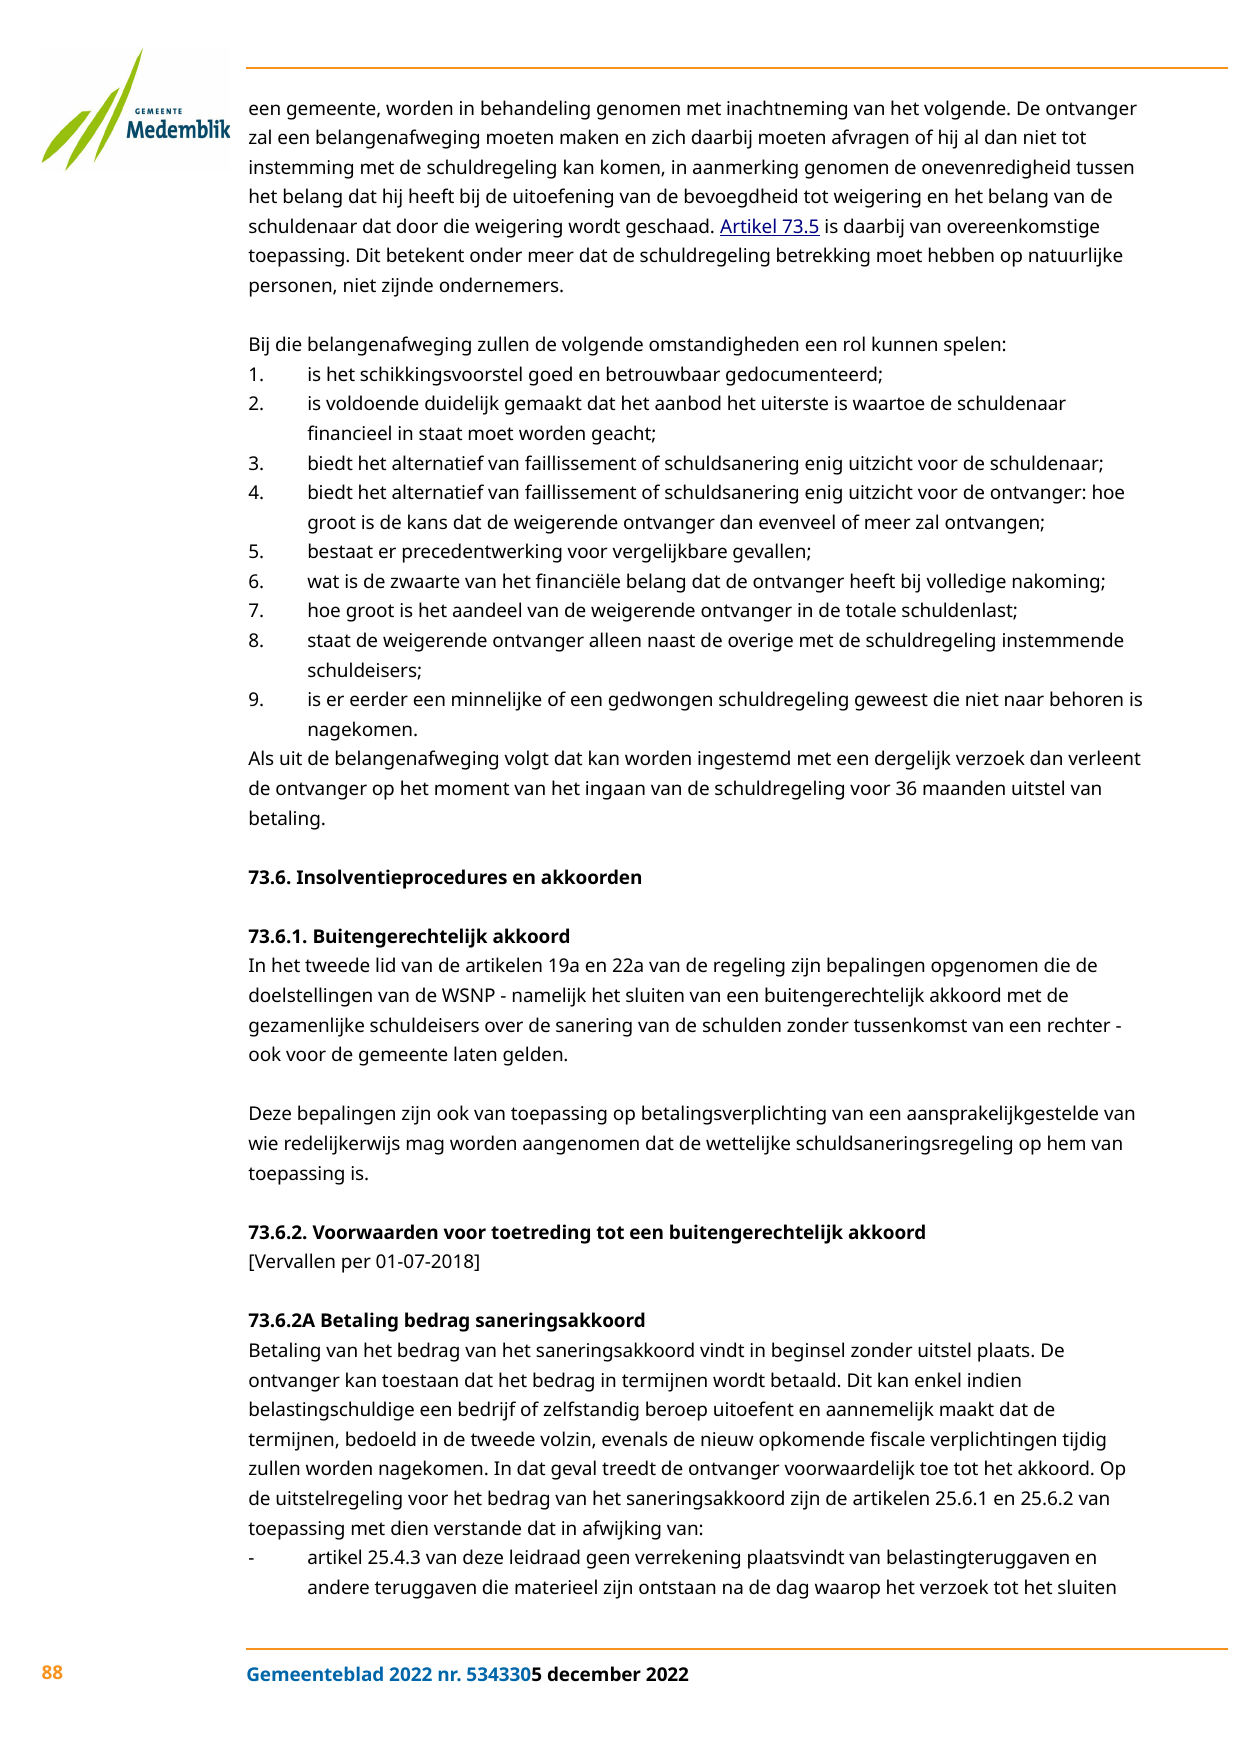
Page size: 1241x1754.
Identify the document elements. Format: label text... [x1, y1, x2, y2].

list artikel 25.4.3 van deze leidraad geen verrekening plaatsvindt van belastingteruggaven en andere teruggaven die materieel zijn ontstaan na de dag waarop het verzoek tot het sluiten [248, 1544, 1152, 1600]
text 73.6.1. Buitengerechtelijk akkoord [248, 923, 1152, 949]
text 73.6.2. Voorwaarden voor toetreding tot een buitengerechtelijk akkoord [248, 1219, 1152, 1245]
text 73.6. Insolventieprocedures en akkoorden [248, 864, 1152, 890]
text 73.6.2A Betaling bedrag saneringsakkoord [248, 1308, 1152, 1333]
list biedt het alternatief van faillissement of schuldsanering enig uitzicht voor de ontvanger: hoe groot is de kans dat de weigerende ontvanger dan evenveel of meer zal ontvangen; [248, 479, 1152, 535]
list is voldoende duidelijk gemaakt dat het aanbod het uiterste is waartoe de schuldenaar financieel in staat moet worden geacht; [248, 391, 1152, 446]
text Deze bepalingen zijn ook van toepassing op betalingsverplichting van een aansprakelijkgestelde van wie redelijkerwijs mag worden aangenomen dat de wettelijke schuldsaneringsregeling op hem van toepassing is. [248, 1101, 1152, 1186]
list staat de weigerende ontvanger alleen naast de overige met de schuldregeling instemmende schuldeisers; [248, 627, 1152, 683]
list is er eerder een minnelijke of een gedwongen schuldregeling geweest die niet naar behoren is nagekomen. [248, 686, 1152, 742]
list bestaat er precedentwerking voor vergelijkbare gevallen; [248, 538, 1152, 564]
list is het schikkingsvoorstel goed en betrouwbaar gedocumenteerd; [248, 361, 1152, 387]
text een gemeente, worden in behandeling genomen met inachtneming van het volgende. De ontvanger zal een belangenafweging moeten maken en zich daarbij moeten afvragen of hij al dan niet tot instemming met de schuldregeling kan komen, in aanmerking genomen de onevenredigheid tussen het belang dat hij heeft bij de uitoefening van de bevoegdheid tot weigering en het belang van de schuldenaar dat door die weigering wordt geschaad. Artikel 73.5 is daarbij van overeenkomstige toepassing. Dit betekent onder meer dat de schuldregeling betrekking moet hebben op natuurlijke personen, niet zijnde ondernemers. [248, 95, 1152, 298]
list biedt het alternatief van faillissement of schuldsanering enig uitzicht voor de schuldenaar; [248, 450, 1152, 476]
text Betaling van het bedrag van het saneringsakkoord vindt in beginsel zonder uitstel plaats. De ontvanger kan toestaan dat het bedrag in termijnen wordt betaald. Dit kan enkel indien belastingschuldige een bedrijf of zelfstandig beroep uitoefent en aannemelijk maakt dat de termijnen, bedoeld in de tweede volzin, evenals de nieuw opkomende fiscale verplichtingen tijdig zullen worden nagekomen. In dat geval treedt de ontvanger voorwaardelijk toe tot het akkoord. Op de uitstelregeling voor het bedrag van het saneringsakkoord zijn de artikelen 25.6.1 en 25.6.2 van toepassing met dien verstande dat in afwijking van: [248, 1337, 1152, 1541]
text In het tweede lid van de artikelen 19a en 22a van de regeling zijn bepalingen opgenomen die de doelstellingen van de WSNP - namelijk het sluiten van een buitengerechtelijk akkoord met de gezamenlijke schuldeisers over de sanering van de schulden zonder tussenkomst van een rechter - ook voor de gemeente laten gelden. [248, 953, 1152, 1067]
list hoe groot is het aandeel van de weigerende ontvanger in de totale schuldenlast; [248, 598, 1152, 623]
list wat is de zwaarte van het financiële belang dat de ontvanger heeft bij volledige nakoming; [248, 568, 1152, 594]
text [Vervallen per 01-07-2018] [248, 1248, 1152, 1274]
text Bij die belangenafweging zullen de volgende omstandigheden een rol kunnen spelen: [248, 331, 1152, 357]
picture [41, 47, 231, 172]
text Als uit de belangenafweging volgt dat kan worden ingestemd met een dergelijk verzoek dan verleent de ontvanger op het moment van het ingaan van de schuldregeling voor 36 maanden uitstel van betaling. [248, 746, 1152, 831]
